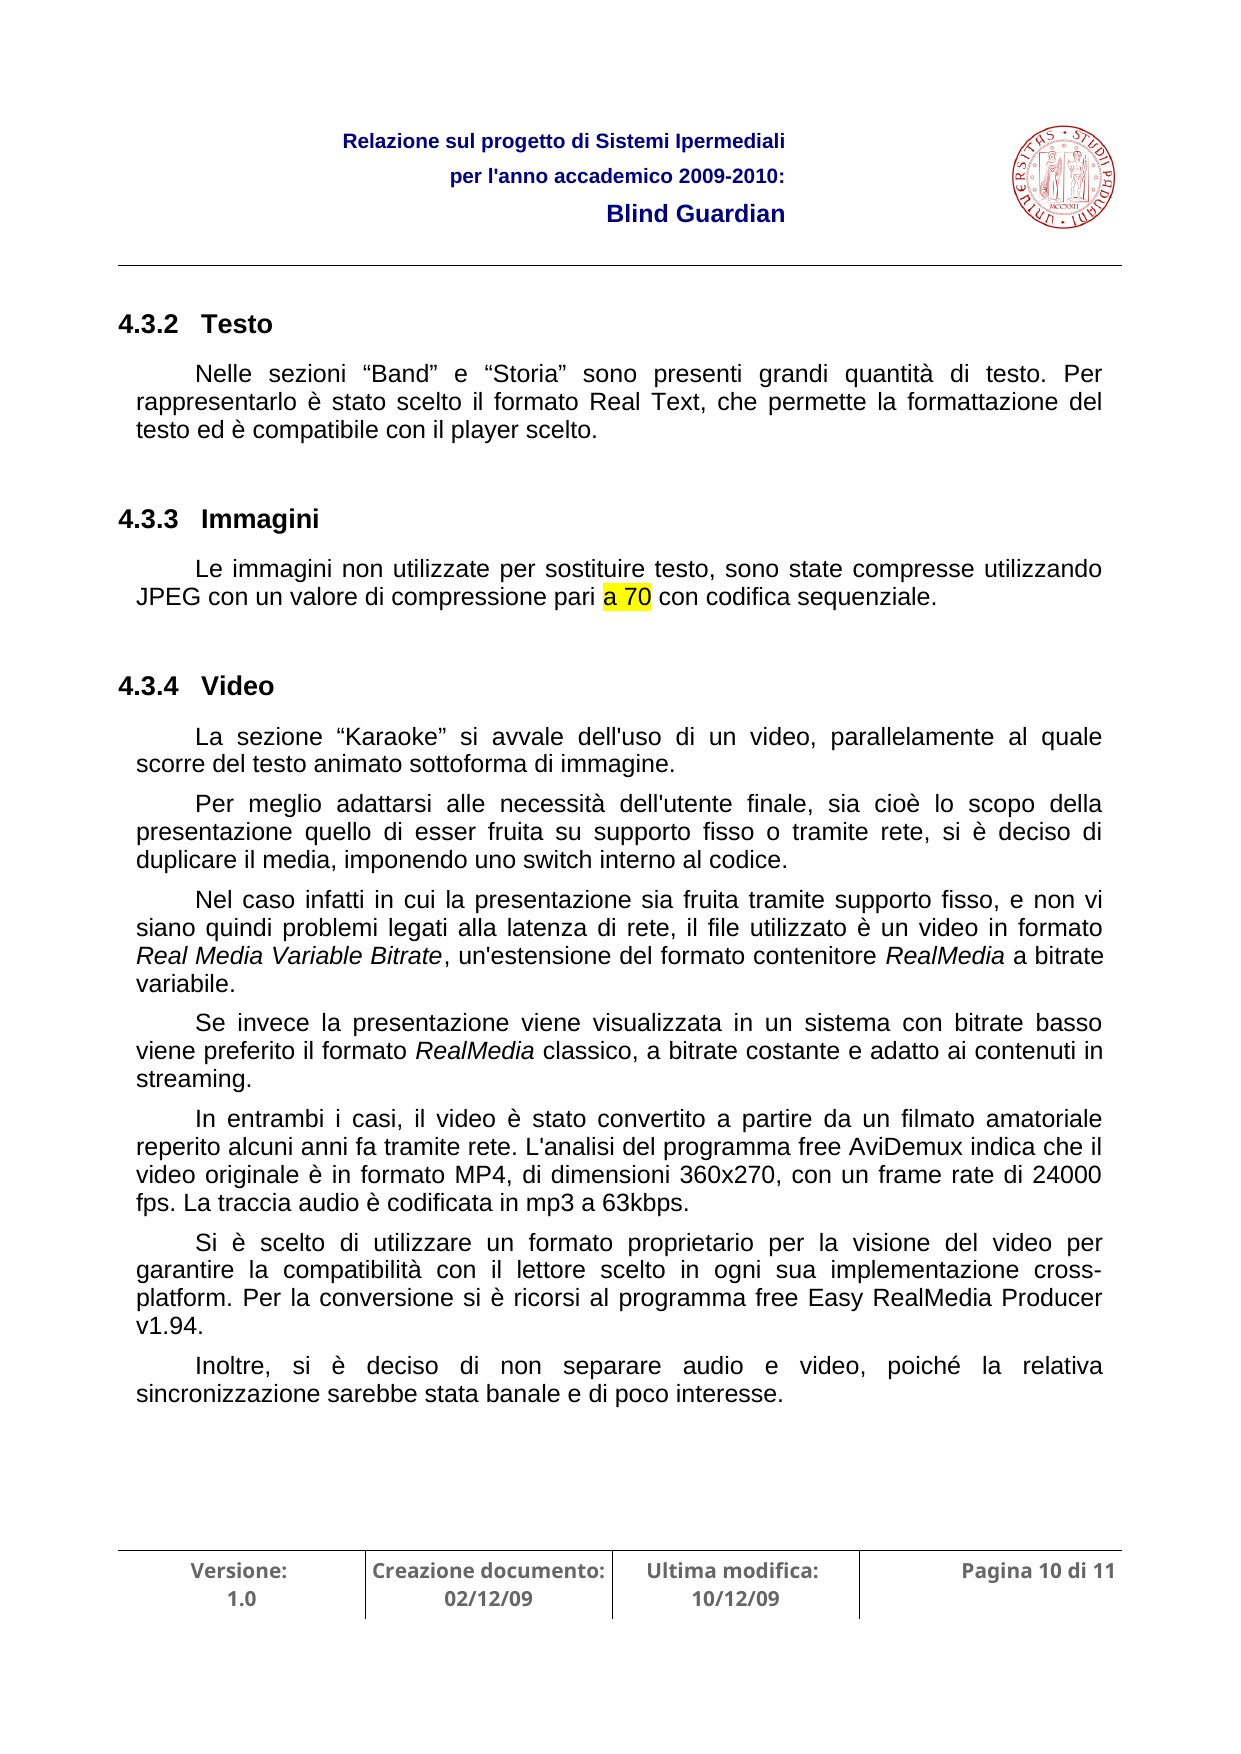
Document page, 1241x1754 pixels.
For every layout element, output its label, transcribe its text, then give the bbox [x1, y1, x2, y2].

text Le immagini non utilizzate per sostituire testo, sono state compresse utilizzando JPEG con un valore di compressione pari a 70 con codifica sequenziale. [136, 555, 1104, 611]
text Inoltre, si è deciso di non separare audio e video, poiché la relativa sincronizzazione sarebbe stata banale e di poco interesse. [136, 1352, 1104, 1408]
picture [1010, 123, 1117, 231]
text La sezione “Karaoke” si avvale dell'uso di un video, parallelamente al quale scorre del testo animato sottoforma di immagine. [136, 722, 1104, 778]
text Nelle sezioni “Band” e “Storia” sono presenti grandi quantità di testo. Per rappresentarlo è stato scelto il formato Real Text, che permette la formattazione del testo ed è compatibile con il player scelto. [136, 360, 1104, 443]
subtitle Immagini [118, 504, 1122, 534]
text Nel caso infatti in cui la presentazione sia fruita tramite supporto fisso, e non vi siano quindi problemi legati alla latenza di rete, il file utilizzato è un video in formato Real Media Variable Bitrate, un'estensione del formato contenitore RealMedia a bitrate variabile. [136, 886, 1104, 997]
text Per meglio adattarsi alle necessità dell'utente finale, sia cioè lo scopo della presentazione quello di esser fruita su supporto fisso o tramite rete, si è deciso di duplicare il media, imponendo uno switch interno al codice. [136, 790, 1104, 874]
subtitle Testo [118, 309, 1122, 339]
text Si è scelto di utilizzare un formato proprietario per la visione del video per garantire la compatibilità con il lettore scelto in ogni sua implementazione cross-platform. Per la conversione si è ricorsi al programma free Easy RealMedia Producer v1.94. [136, 1228, 1104, 1340]
text Se invece la presentazione viene visualizzata in un sistema con bitrate basso viene preferito il formato RealMedia classico, a bitrate costante e adatto ai contenuti in streaming. [136, 1009, 1104, 1093]
text In entrambi i casi, il video è stato convertito a partire da un filmato amatoriale reperito alcuni anni fa tramite rete. L'analisi del programma free AviDemux indica che il video originale è in formato MP4, di dimensioni 360x270, con un frame rate di 24000 fps. La traccia audio è codificata in mp3 a 63kbps. [136, 1105, 1104, 1217]
subtitle Video [118, 671, 1122, 702]
